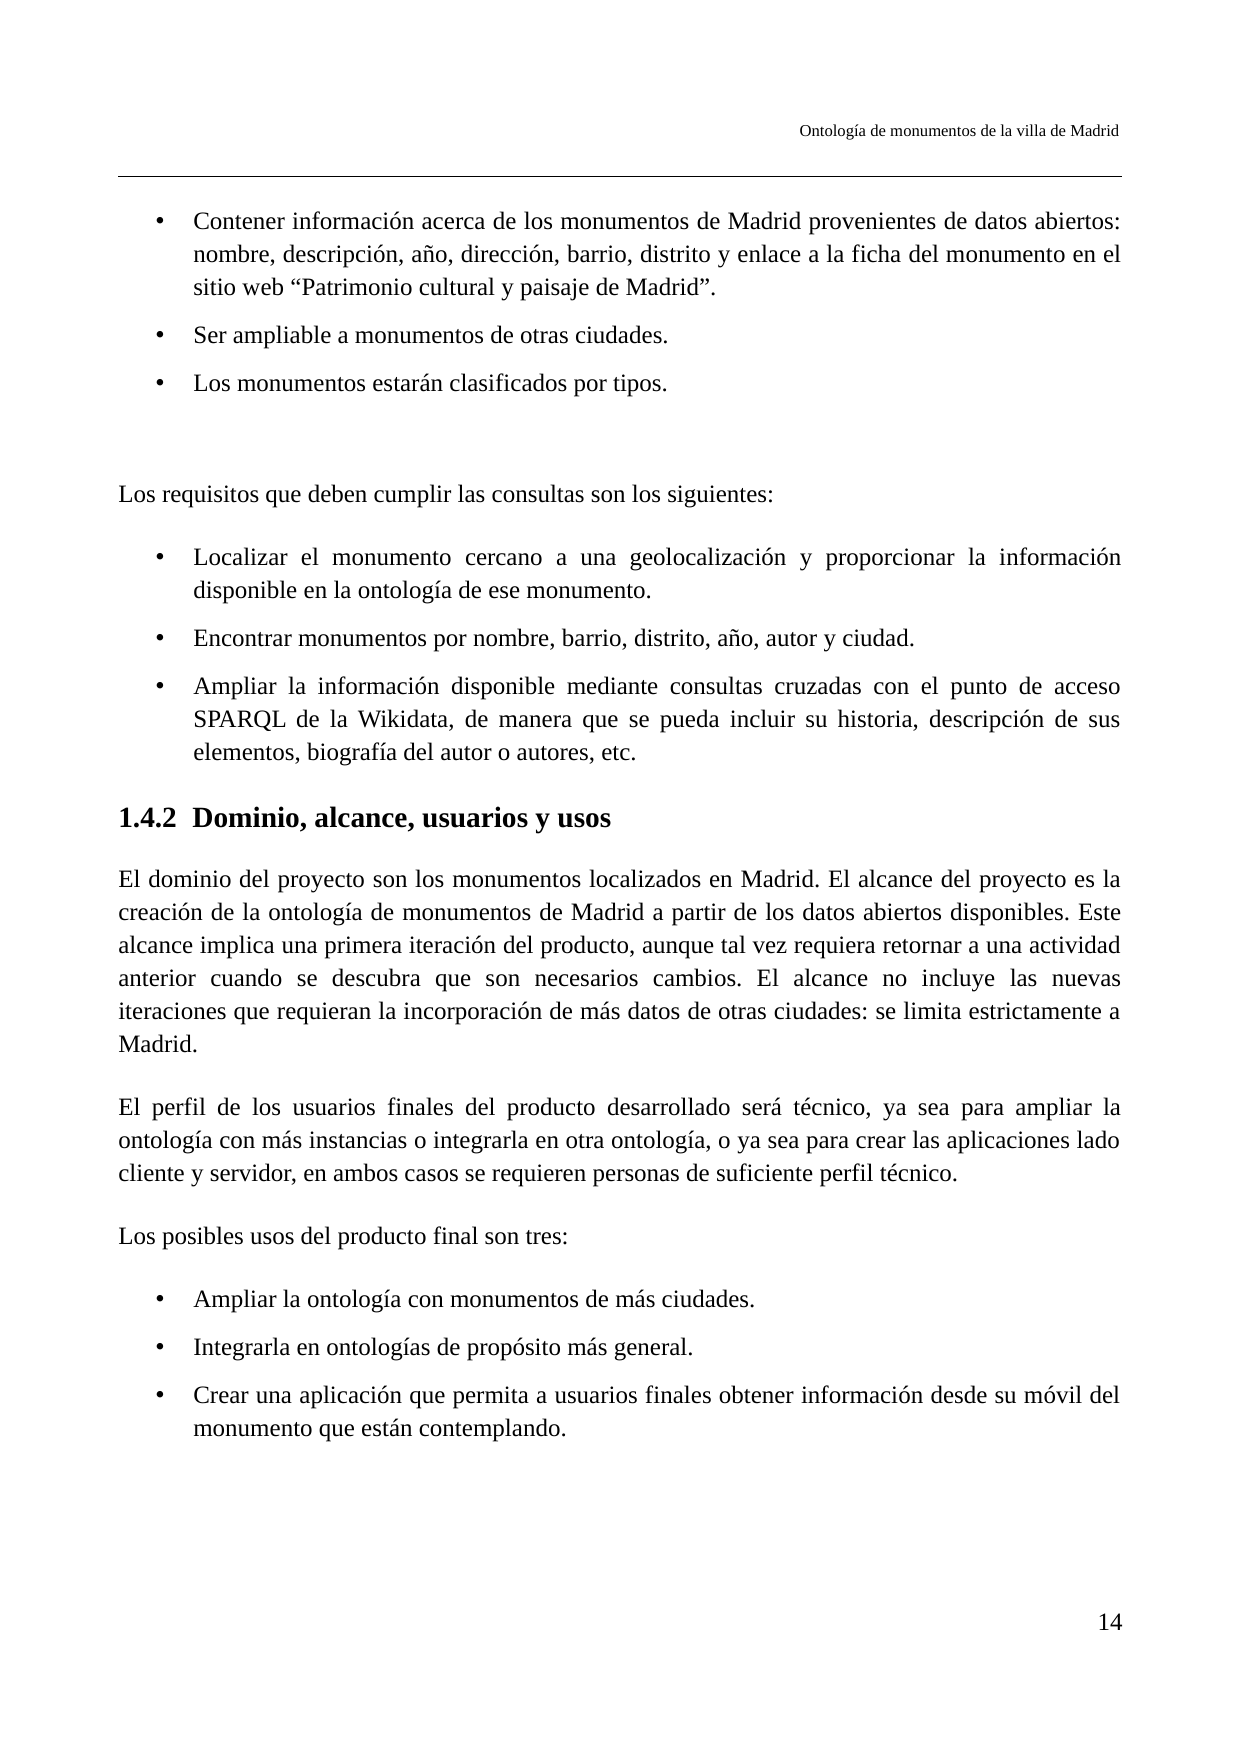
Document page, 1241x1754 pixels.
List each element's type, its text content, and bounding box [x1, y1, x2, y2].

list Crear una aplicación que permita a usuarios finales obtener información desde su móvil del monumento que están contemplando. [156, 1380, 1122, 1442]
list Los monumentos estarán clasificados por tipos. [156, 368, 1122, 397]
subtitle Dominio, alcance, usuarios y usos [118, 800, 1122, 834]
text Los requisitos que deben cumplir las consultas son los siguientes: [118, 479, 1122, 508]
text Los posibles usos del producto final son tres: [118, 1221, 1122, 1250]
list Contener información acerca de los monumentos de Madrid provenientes de datos abiertos: nombre, descripción, año, dirección, barrio, distrito y enlace a la ficha del monumento en el sitio web “Patrimonio cultural y paisaje de Madrid”. [156, 206, 1122, 301]
list Localizar el monumento cercano a una geolocalización y proporcionar la información disponible en la ontología de ese monumento. [156, 542, 1122, 604]
list Ampliar la ontología con monumentos de más ciudades. [156, 1284, 1122, 1313]
list Ser ampliable a monumentos de otras ciudades. [156, 320, 1122, 348]
list Encontrar monumentos por nombre, barrio, distrito, año, autor y ciudad. [156, 623, 1122, 652]
text El perfil de los usuarios finales del producto desarrollado será técnico, ya sea para ampliar la ontología con más instancias o integrarla en otra ontología, o ya sea para crear las aplicaciones lado cliente y servidor, en ambos casos se requieren personas de suficiente perfil técnico. [118, 1092, 1122, 1187]
text El dominio del proyecto son los monumentos localizados en Madrid. El alcance del proyecto es la creación de la ontología de monumentos de Madrid a partir de los datos abiertos disponibles. Este alcance implica una primera iteración del producto, aunque tal vez requiera retornar a una actividad anterior cuando se descubra que son necesarios cambios. El alcance no incluye las nuevas iteraciones que requieran la incorporación de más datos de otras ciudades: se limita estrictamente a Madrid. [118, 864, 1122, 1058]
list Ampliar la información disponible mediante consultas cruzadas con el punto de acceso SPARQL de la Wikidata, de manera que se pueda incluir su historia, descripción de sus elementos, biografía del autor o autores, etc. [156, 671, 1122, 766]
list Integrarla en ontologías de propósito más general. [156, 1332, 1122, 1361]
